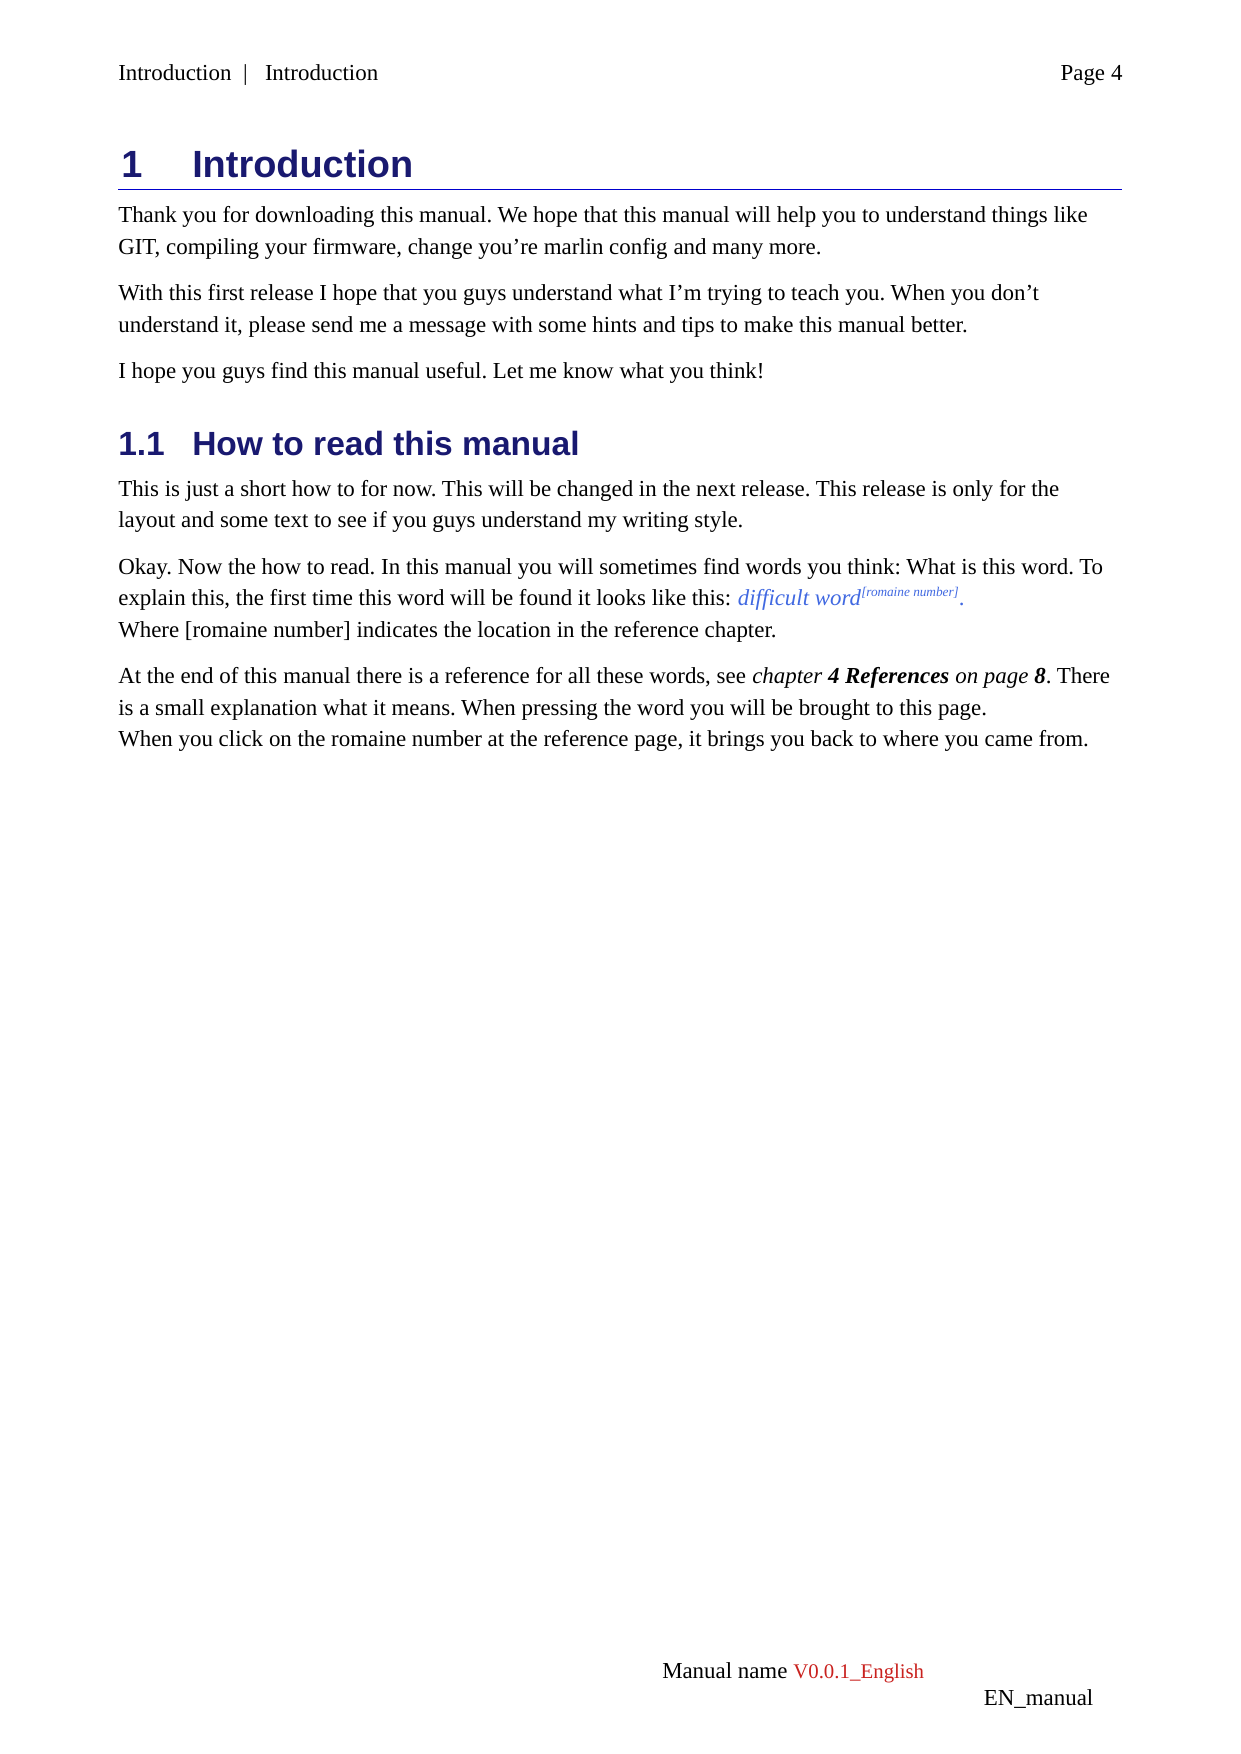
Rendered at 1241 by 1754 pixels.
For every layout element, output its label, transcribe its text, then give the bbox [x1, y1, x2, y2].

subtitle Introduction [118, 139, 1122, 189]
text This is just a short how to for now. This will be changed in the next release. This release is only for the layout and some text to see if you guys understand my writing style. [118, 475, 1122, 533]
subtitle How to read this manual [118, 424, 1122, 462]
text Thank you for downloading this manual. We hope that this manual will help you to understand things like GIT, compiling your firmware, change you’re marlin config and many more. [118, 201, 1122, 259]
text Okay. Now the how to read. In this manual you will sometimes find words you think: What is this word. To explain this, the first time this word will be found it looks like this: difficult word[romaine number]. Where [romaine number] indicates the location in the reference chapter. [118, 553, 1122, 642]
text With this first release I hope that you guys understand what I’m trying to teach you. When you don’t understand it, please send me a message with some hints and tips to make this manual better. [118, 279, 1122, 337]
text I hope you guys find this manual useful. Let me know what you think! [118, 357, 1122, 383]
text At the end of this manual there is a reference for all these words, see chapter 4 References on page 8. There is a small explanation what it means. When pressing the word you will be brought to this page. When you click on the romaine number at the reference page, it brings you back to where you came from. [118, 662, 1122, 751]
